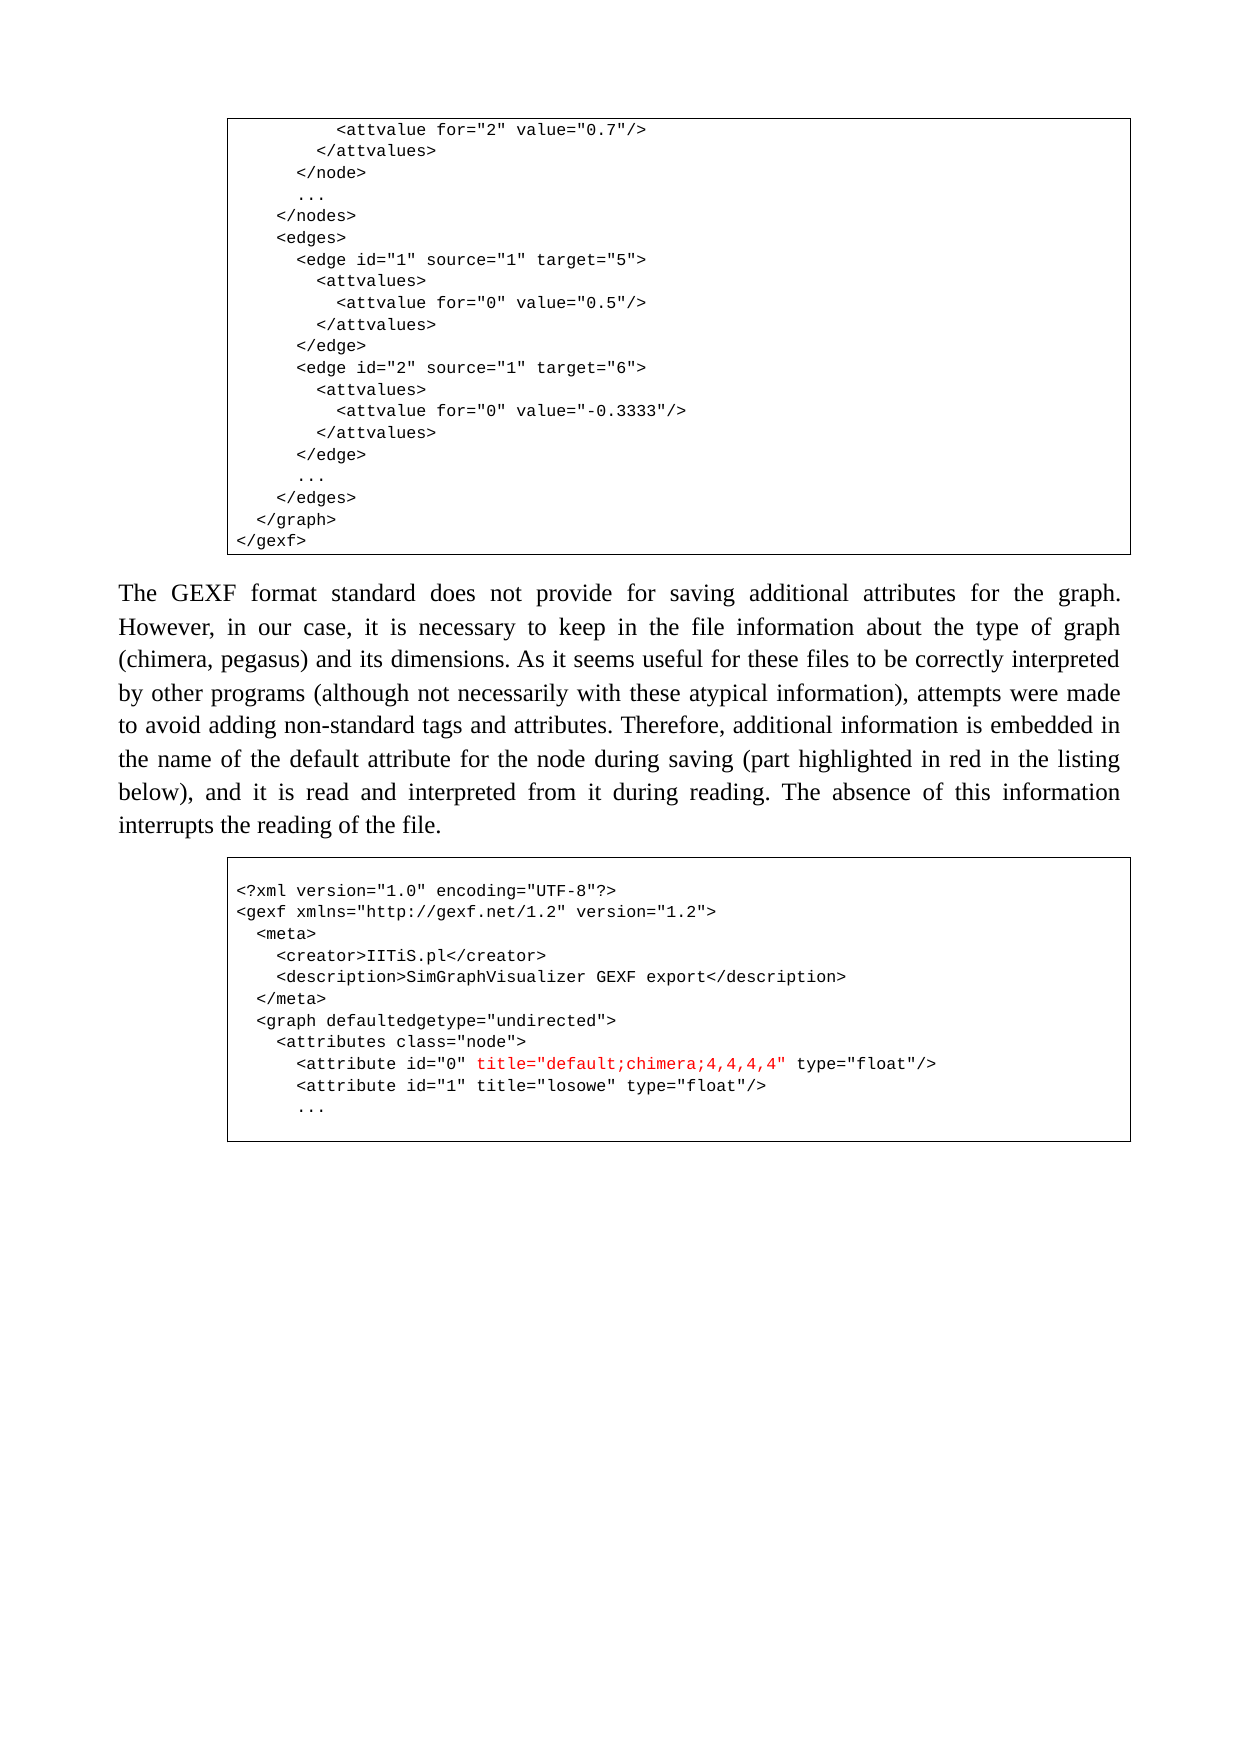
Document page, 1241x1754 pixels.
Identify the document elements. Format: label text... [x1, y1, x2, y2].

list ... [228, 183, 1130, 205]
list </graph> [228, 508, 1130, 530]
list <meta> [228, 922, 1130, 944]
list <edge id="2" source="1" target="6"> [228, 356, 1130, 378]
list <attvalues> [228, 270, 1130, 291]
list <attvalue for="0" value="-0.3333"/> [228, 400, 1130, 421]
list <gexf xmlns="http://gexf.net/1.2" version="1.2"> [228, 901, 1130, 922]
list <attributes class="node"> [228, 1031, 1130, 1052]
list </attvalues> [228, 313, 1130, 335]
text The GEXF format standard does not provide for saving additional attributes for the graph. However, in our case, it is necessary to keep in the file information about the type of graph (chimera, pegasus) and its dimensions. As it seems useful for these files to be correctly interpreted by other programs (although not necessarily with these atypical information), attempts were made to avoid adding non-standard tags and attributes. Therefore, additional information is embedded in the name of the default attribute for the node during saving (part highlighted in red in the listing below), and it is read and interpreted from it during reading. The absence of this information interrupts the reading of the file. [118, 578, 1122, 838]
list <attribute id="1" title="losowe" type="float"/> [228, 1074, 1130, 1096]
list </attvalues> [228, 140, 1130, 161]
list <?xml version="1.0" encoding="UTF-8"?> [228, 879, 1130, 901]
list <edges> [228, 226, 1130, 248]
list </edge> [228, 335, 1130, 356]
list <edge id="1" source="1" target="5"> [228, 248, 1130, 270]
list </edges> [228, 486, 1130, 508]
list </nodes> [228, 205, 1130, 226]
list </edge> [228, 443, 1130, 465]
list </gexf> [228, 530, 1130, 554]
list ... [228, 465, 1130, 486]
list </node> [228, 161, 1130, 183]
list ... [228, 1096, 1130, 1118]
list <graph defaultedgetype="undirected"> [228, 1009, 1130, 1031]
list <attvalue for="2" value="0.7"/> [228, 119, 1130, 140]
list <attvalue for="0" value="0.5"/> [228, 291, 1130, 313]
list </attvalues> [228, 421, 1130, 443]
list </meta> [228, 987, 1130, 1009]
list <attvalues> [228, 378, 1130, 400]
list <attribute id="0" title="default;chimera;4,4,4,4" type="float"/> [228, 1052, 1130, 1074]
list <creator>IITiS.pl</creator> [228, 944, 1130, 966]
list <description>SimGraphVisualizer GEXF export</description> [228, 966, 1130, 987]
